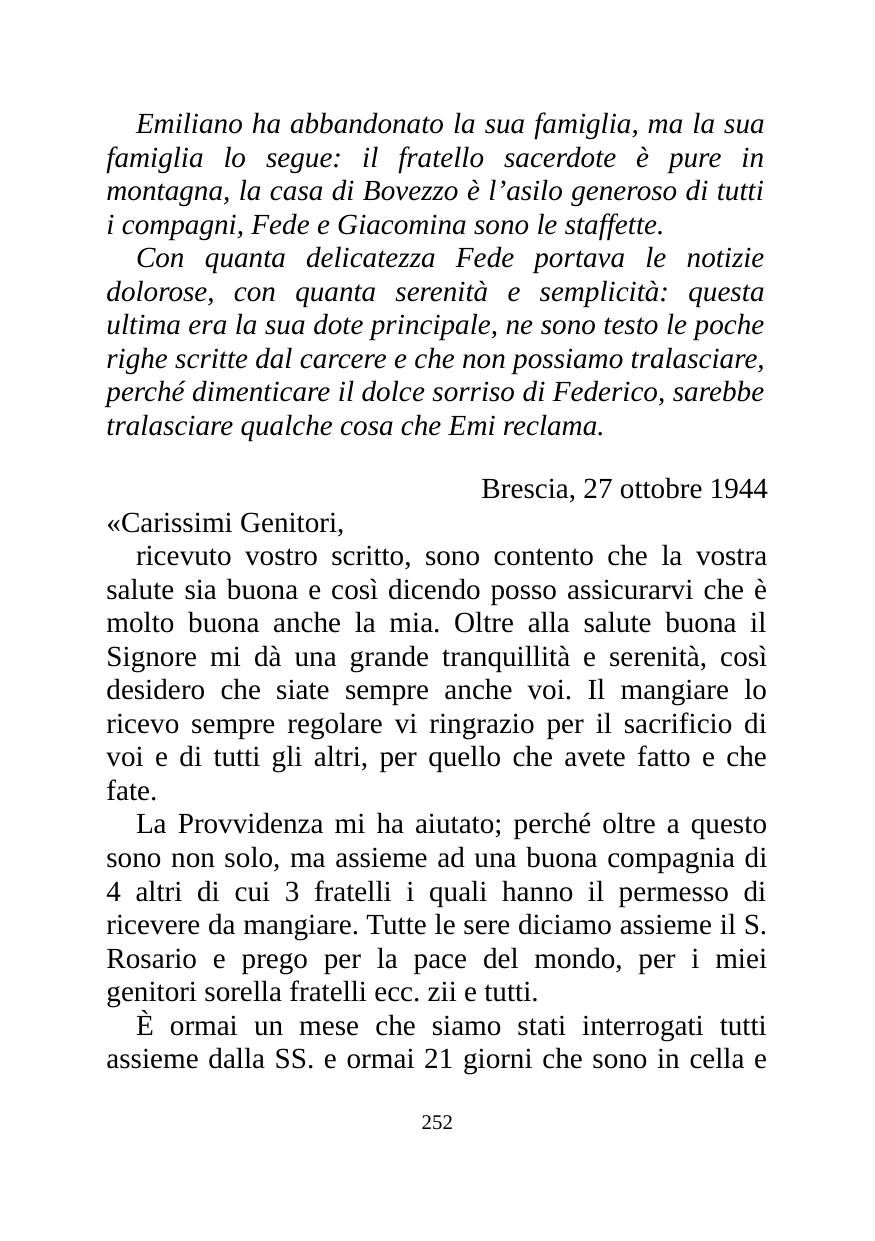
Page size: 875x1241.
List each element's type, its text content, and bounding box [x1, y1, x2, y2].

text Con quanta delicatezza Fede portava le notizie dolorose, con quanta serenità e semplicità: questa ultima era la sua dote principale, ne sono testo le poche righe scritte dal carcere e che non possiamo tralasciare, perché dimenticare il dolce sorriso di Federico, sarebbe tralasciare qualche cosa che Emi reclama. [106, 240, 768, 442]
text Emiliano ha abbandonato la sua famiglia, ma la sua famiglia lo segue: il fratello sacerdote è pure in montagna, la casa di Bovezzo è l’asilo generoso di tutti i compagni, Fede e Giacomina sono le staffette. [106, 106, 768, 240]
text La Provvidenza mi ha aiutato; perché oltre a questo sono non solo, ma assieme ad una buona compagnia di 4 altri di cui 3 fratelli i quali hanno il permesso di ricevere da mangiare. Tutte le sere diciamo assieme il S. Rosario e prego per la pace del mondo, per i miei genitori sorella fratelli ecc. zii e tutti. [106, 807, 768, 1008]
text È ormai un mese che siamo stati interrogati tutti assieme dalla SS. e ormai 21 giorni che sono in cella e [106, 1008, 768, 1075]
text Brescia, 27 ottobre 1944 [106, 471, 768, 505]
text ricevuto vostro scritto, sono contento che la vostra salute sia buona e così dicendo posso assicurarvi che è molto buona anche la mia. Oltre alla salute buona il Signore mi dà una grande tranquillità e serenità, così desidero che siate sempre anche voi. Il mangiare lo ricevo sempre regolare vi ringrazio per il sacrificio di voi e di tutti gli altri, per quello che avete fatto e che fate. [106, 538, 768, 807]
text «Carissimi Genitori, [106, 505, 768, 538]
